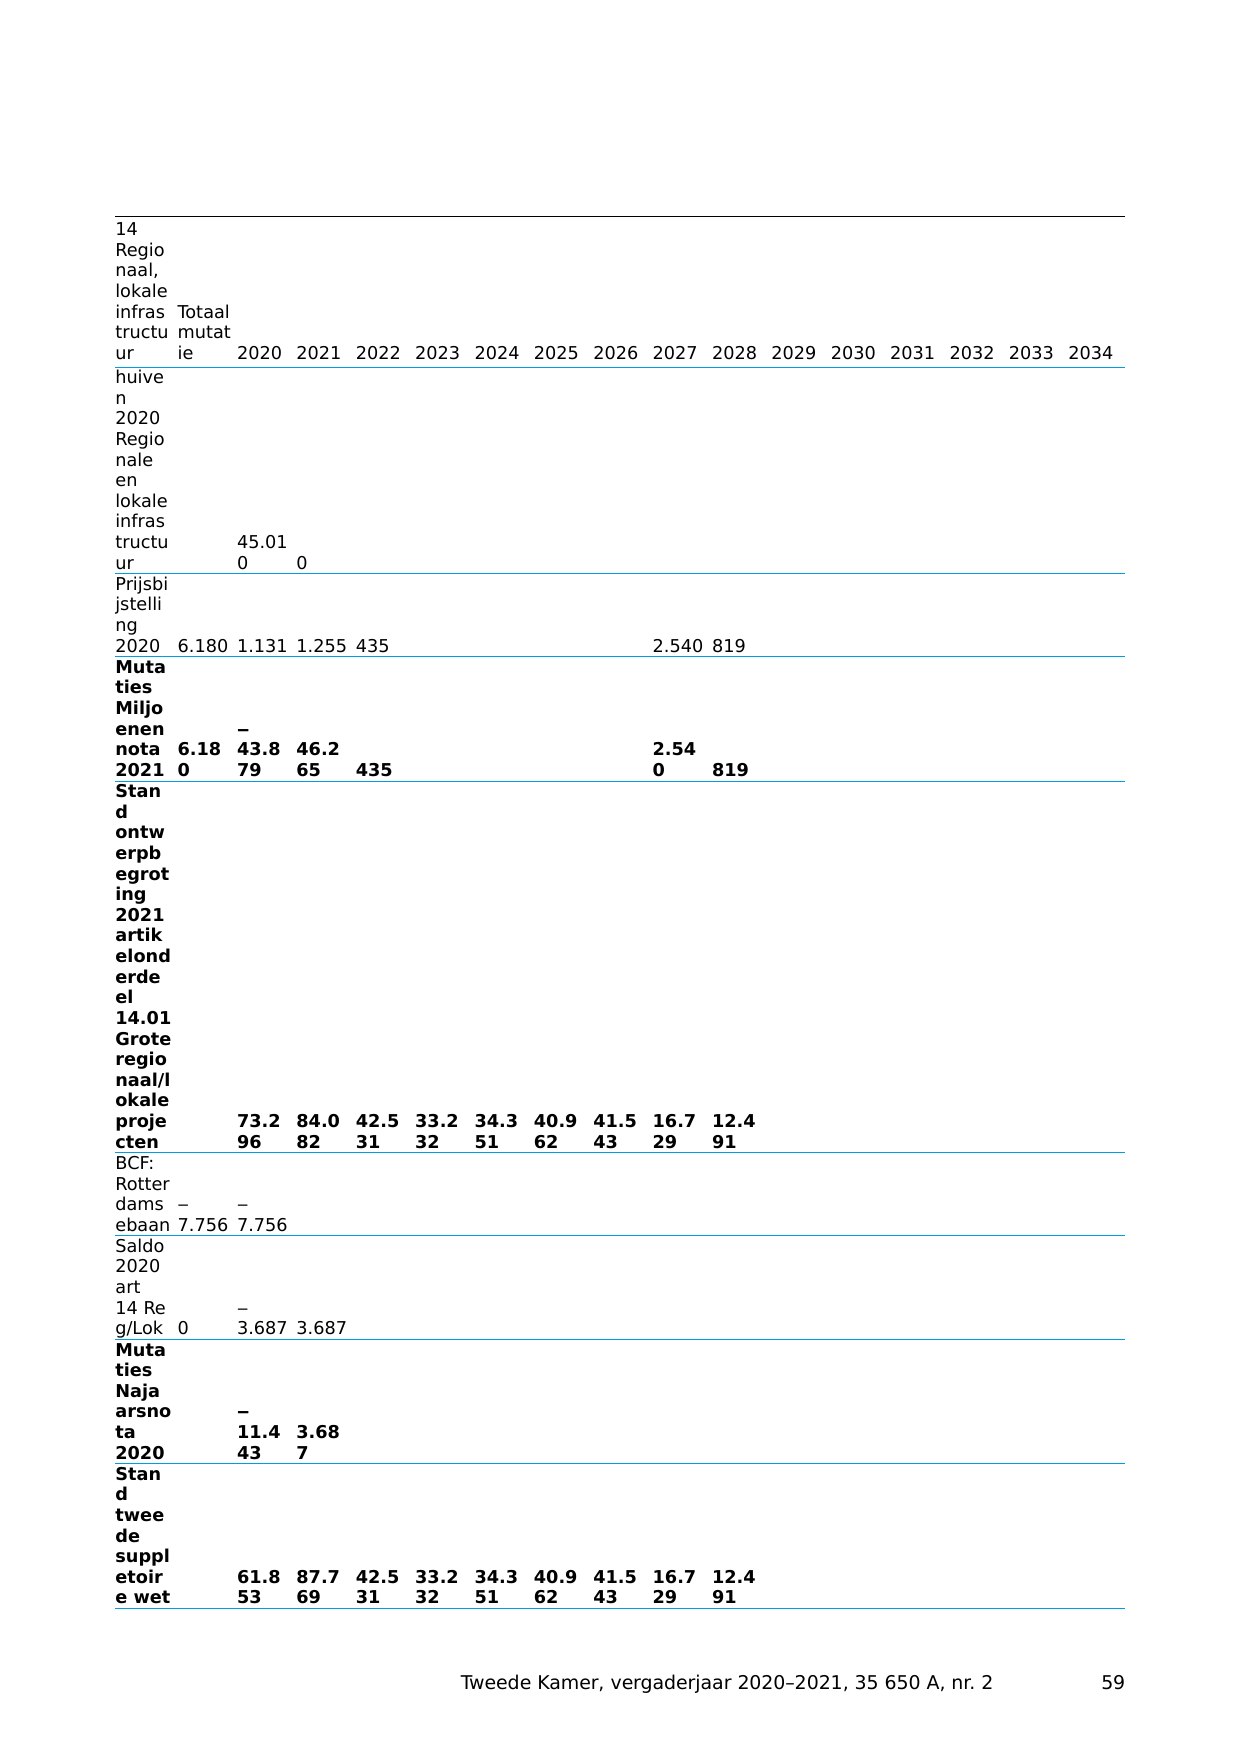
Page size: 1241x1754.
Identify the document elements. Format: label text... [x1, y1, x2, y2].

table_cell [946, 1153, 1006, 1235]
table_cell 16.729 [650, 1464, 709, 1608]
table_cell 3.687 [293, 1236, 353, 1339]
table_cell [1065, 1153, 1125, 1235]
table_cell [946, 782, 1006, 1152]
table_cell [1065, 782, 1125, 1152]
table_cell 61.853 [234, 1464, 293, 1608]
table_cell 435 [353, 574, 412, 656]
table_cell 2.540 [650, 657, 709, 781]
table_cell [828, 1236, 887, 1339]
table_cell [353, 1236, 412, 1339]
table_cell [650, 368, 709, 573]
table_cell [828, 1340, 887, 1463]
table_cell 12.491 [709, 1464, 768, 1608]
table_cell [887, 1153, 946, 1235]
table_cell [887, 1464, 946, 1608]
table_cell 2033 [1006, 217, 1065, 366]
table_cell ‒ 43.879 [234, 657, 293, 781]
table_cell 2024 [471, 217, 531, 366]
table_cell [412, 574, 471, 656]
table_cell 34.351 [471, 782, 531, 1152]
table_cell [946, 1464, 1006, 1608]
table_cell [946, 368, 1006, 573]
table_cell [531, 1236, 590, 1339]
table_cell Mutaties Najaarsnota 2020 [115, 1340, 174, 1463]
table_cell [887, 574, 946, 656]
table_cell Prijsbijstelling 2020 [115, 574, 174, 656]
table_cell [1006, 368, 1065, 573]
table_cell 6.180 [175, 574, 234, 656]
table_cell [471, 1153, 531, 1235]
table_cell 14 Regionaal, lokale infrastructuur [115, 217, 174, 366]
table_cell 33.232 [412, 1464, 471, 1608]
table_cell [412, 657, 471, 781]
table_cell 87.769 [293, 1464, 353, 1608]
table_cell [590, 574, 649, 656]
table_cell 2031 [887, 217, 946, 366]
table_cell 2028 [709, 217, 768, 366]
table_cell [828, 657, 887, 781]
table_cell [709, 1153, 768, 1235]
table_cell 84.082 [293, 782, 353, 1152]
table_cell [1006, 1340, 1065, 1463]
table_cell [1065, 1236, 1125, 1339]
table_cell [353, 1153, 412, 1235]
table_cell [531, 657, 590, 781]
table_cell 2032 [946, 217, 1006, 366]
table_cell 2020 [234, 217, 293, 366]
table_cell [946, 657, 1006, 781]
table_cell 16.729 [650, 782, 709, 1152]
table_cell [887, 782, 946, 1152]
table_cell 6.180 [175, 657, 234, 781]
table_cell [887, 1340, 946, 1463]
table_cell [828, 1153, 887, 1235]
table_cell 0 [175, 1236, 234, 1339]
table_cell [353, 368, 412, 573]
table_cell [828, 574, 887, 656]
table_cell [175, 1340, 234, 1463]
table_cell [768, 1464, 828, 1608]
table_cell [650, 1340, 709, 1463]
table_cell [1006, 657, 1065, 781]
table_cell Totaal mutatie [175, 217, 234, 366]
table_cell [650, 1153, 709, 1235]
table_cell [946, 1340, 1006, 1463]
table_cell [590, 1153, 649, 1235]
table_cell [1065, 574, 1125, 656]
table_cell 819 [709, 574, 768, 656]
table_cell [768, 1236, 828, 1339]
table_cell [1065, 1464, 1125, 1608]
table_cell [709, 1340, 768, 1463]
table_cell 2030 [828, 217, 887, 366]
table_cell [1006, 1153, 1065, 1235]
table_cell [887, 1236, 946, 1339]
table_cell [768, 574, 828, 656]
table_cell [768, 782, 828, 1152]
table_cell [650, 1236, 709, 1339]
table_cell [828, 1464, 887, 1608]
table_cell [828, 782, 887, 1152]
table_cell [293, 1153, 353, 1235]
table_cell [590, 1236, 649, 1339]
table_cell [471, 1236, 531, 1339]
table_cell 3.687 [293, 1340, 353, 1463]
table_cell [768, 657, 828, 781]
table_cell [590, 657, 649, 781]
table_cell 0 [293, 368, 353, 573]
table_cell [946, 574, 1006, 656]
table_cell 2029 [768, 217, 828, 366]
table_cell 2026 [590, 217, 649, 366]
table_cell [175, 368, 234, 573]
table_cell 2027 [650, 217, 709, 366]
table_cell [887, 657, 946, 781]
table_cell 42.531 [353, 782, 412, 1152]
table_cell 46.265 [293, 657, 353, 781]
table_cell [768, 1340, 828, 1463]
table_cell 34.351 [471, 1464, 531, 1608]
table_cell [1065, 657, 1125, 781]
table_cell [471, 368, 531, 573]
table_cell [946, 1236, 1006, 1339]
table_cell [1065, 368, 1125, 573]
table_cell 435 [353, 657, 412, 781]
table_cell Stand tweede suppletoire wet [115, 1464, 174, 1608]
table_cell [471, 574, 531, 656]
table_cell Stand ontwerpbegroting 2021 artikelonderdeel 14.01 Grote regionaal/lokale projecten [115, 782, 174, 1152]
table_cell 41.543 [590, 782, 649, 1152]
table_cell Mutaties Miljoenennota 2021 [115, 657, 174, 781]
table_cell [1006, 1236, 1065, 1339]
table_cell [590, 1340, 649, 1463]
table_cell [531, 1153, 590, 1235]
table_cell 40.962 [531, 782, 590, 1152]
table_cell BCF: Rotterdamsebaan [115, 1153, 174, 1235]
table_cell 42.531 [353, 1464, 412, 1608]
table_header Tabel 14 Artikel 14 Regionaal, lokale infrastructuur (bedragen x €1.000) [115, 191, 1125, 216]
table_cell [768, 368, 828, 573]
table_cell 2025 [531, 217, 590, 366]
table_cell [531, 1340, 590, 1463]
table_cell [531, 368, 590, 573]
table_cell [1065, 1340, 1125, 1463]
table_cell [709, 1236, 768, 1339]
table_cell 1.255 [293, 574, 353, 656]
table_cell [590, 368, 649, 573]
table_cell [412, 1236, 471, 1339]
table_cell 33.232 [412, 782, 471, 1152]
table_cell 2023 [412, 217, 471, 366]
table_cell 73.296 [234, 782, 293, 1152]
table_cell [471, 657, 531, 781]
table_cell [1006, 782, 1065, 1152]
table_cell [412, 368, 471, 573]
table_cell [887, 368, 946, 573]
table_cell ‒ 11.443 [234, 1340, 293, 1463]
table_cell [1006, 1464, 1065, 1608]
table_cell [353, 1340, 412, 1463]
table_cell 1.131 [234, 574, 293, 656]
table_cell [531, 574, 590, 656]
table_cell [175, 782, 234, 1152]
table_cell [175, 1464, 234, 1608]
table_cell 12.491 [709, 782, 768, 1152]
table_cell 819 [709, 657, 768, 781]
table_cell ‒ 3.687 [234, 1236, 293, 1339]
table_cell 41.543 [590, 1464, 649, 1608]
table_cell [471, 1340, 531, 1463]
table_cell Saldo 2020 art 14 Reg/Lok [115, 1236, 174, 1339]
table_cell ‒ 7.756 [175, 1153, 234, 1235]
table_cell huiven 2020 Regionale en lokale infrastructuur [115, 368, 174, 573]
table_cell 2022 [353, 217, 412, 366]
table_cell 40.962 [531, 1464, 590, 1608]
table_cell ‒ 7.756 [234, 1153, 293, 1235]
table_cell 2021 [293, 217, 353, 366]
table_cell [768, 1153, 828, 1235]
table_cell [828, 368, 887, 573]
table_cell [709, 368, 768, 573]
table_cell 2034 [1065, 217, 1125, 366]
table_cell [412, 1153, 471, 1235]
table_cell 2.540 [650, 574, 709, 656]
table_cell [412, 1340, 471, 1463]
table_cell [1006, 574, 1065, 656]
table_cell 45.010 [234, 368, 293, 573]
